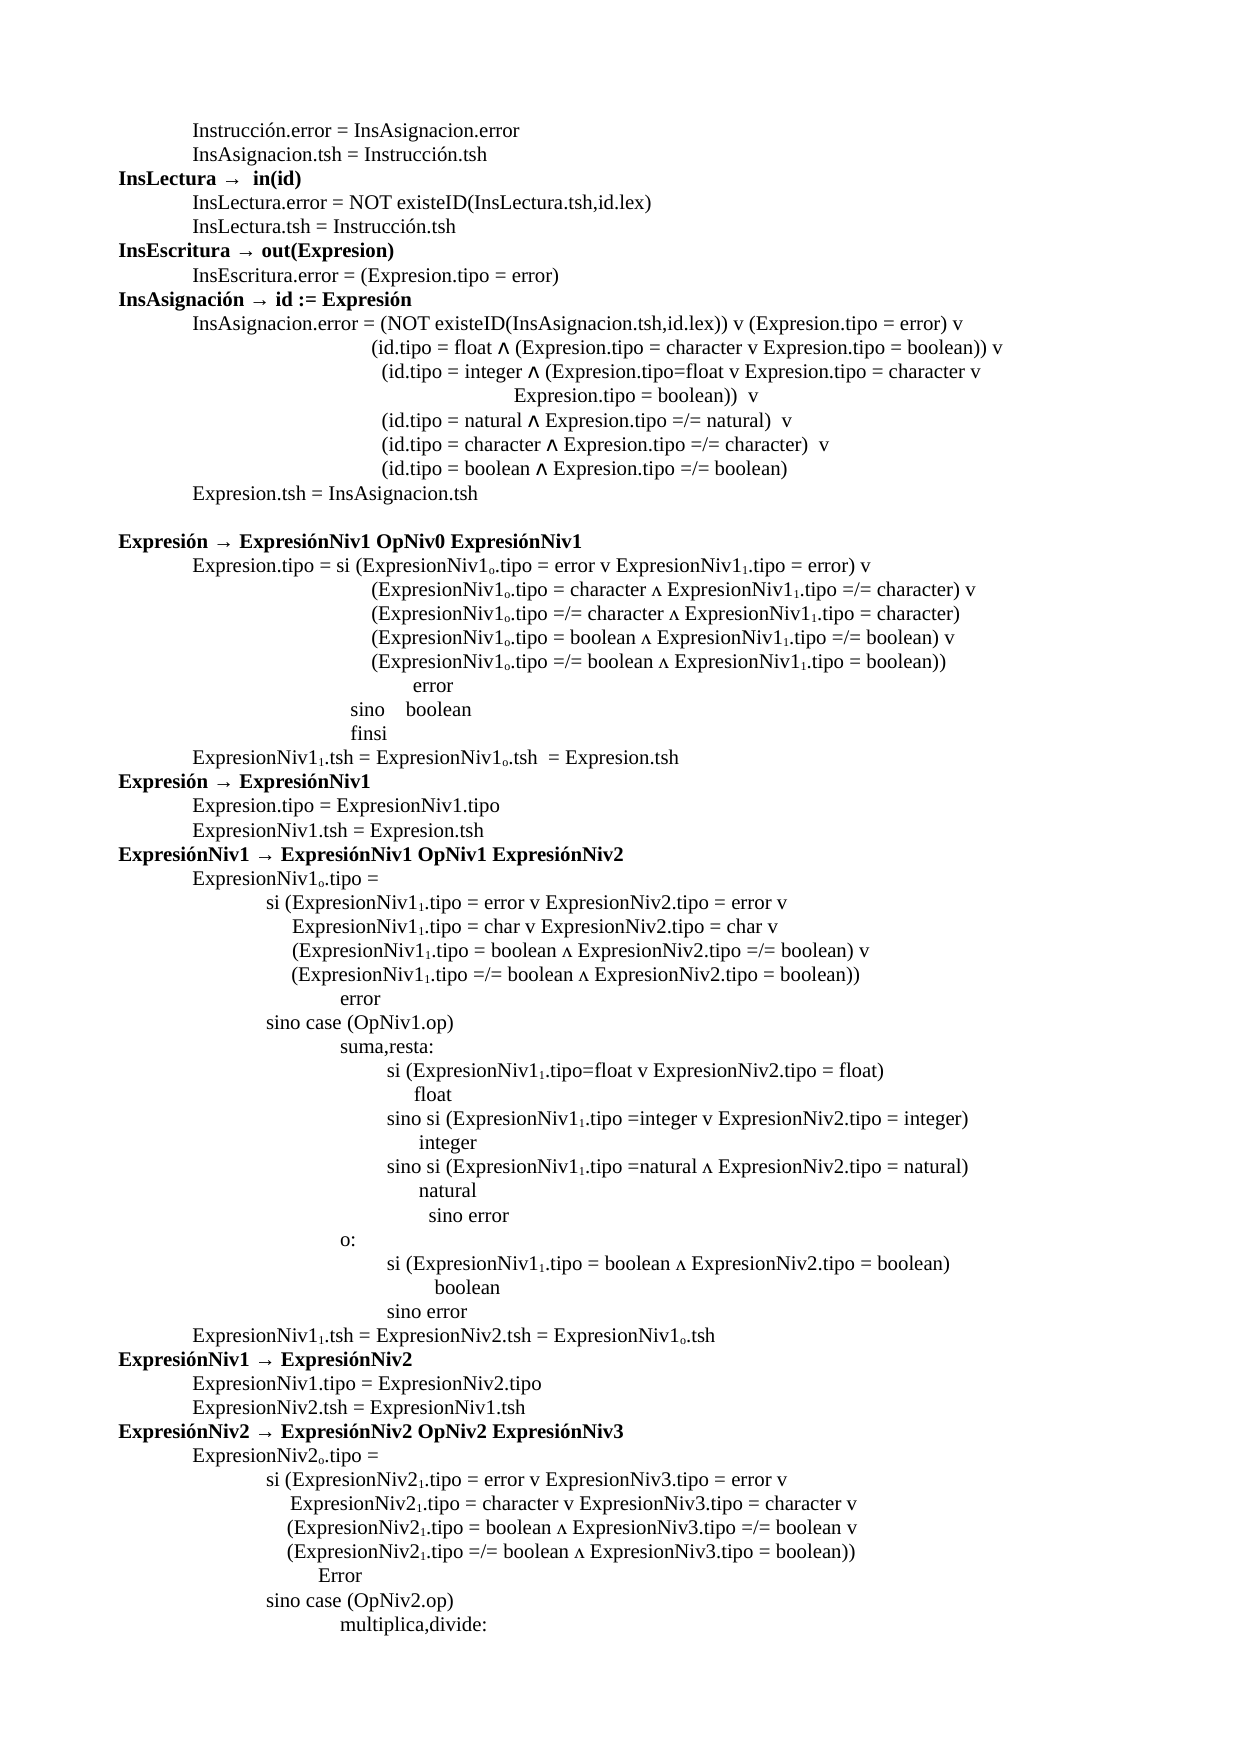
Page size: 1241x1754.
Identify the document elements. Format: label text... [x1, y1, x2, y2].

text si (ExpresionNiv11.tipo = boolean ᴧ ExpresionNiv2.tipo = boolean) [118, 1251, 1122, 1275]
text error [118, 673, 1122, 697]
text ExpresionNiv11.tsh = ExpresionNiv2.tsh = ExpresionNiv1o.tsh [118, 1323, 1122, 1347]
text si (ExpresionNiv21.tipo = error v ExpresionNiv3.tipo = error v [118, 1467, 1122, 1491]
text ExpresionNiv21.tipo = character v ExpresionNiv3.tipo = character v [118, 1491, 1122, 1515]
text ExpresionNiv1o.tipo = [118, 866, 1122, 890]
text sino case (OpNiv2.op) [118, 1587, 1122, 1612]
text (ExpresionNiv11.tipo =/= boolean ᴧ ExpresionNiv2.tipo = boolean)) [118, 962, 1122, 986]
text suma,resta: [118, 1034, 1122, 1058]
text InsLectura → in(id) [118, 166, 1122, 190]
text ExpresionNiv11.tsh = ExpresionNiv1o.tsh = Expresion.tsh [118, 745, 1122, 769]
text (id.tipo = character ᴧ Expresion.tipo =/= character) v [118, 432, 1122, 456]
text ExpresionNiv11.tipo = char v ExpresionNiv2.tipo = char v [118, 914, 1122, 938]
text (ExpresionNiv1o.tipo =/= character ᴧ ExpresionNiv11.tipo = character) [118, 601, 1122, 625]
text Expresión → ExpresiónNiv1 OpNiv0 ExpresiónNiv1 [118, 529, 1122, 553]
text InsAsignacion.tsh = Instrucción.tsh [118, 142, 1122, 166]
text InsEscritura.error = (Expresion.tipo = error) [118, 262, 1122, 287]
text boolean [118, 1275, 1122, 1299]
text (ExpresionNiv1o.tipo =/= boolean ᴧ ExpresionNiv11.tipo = boolean)) [118, 649, 1122, 673]
text Expresion.tipo = si (ExpresionNiv1o.tipo = error v ExpresionNiv11.tipo = error) v [118, 553, 1122, 577]
text Expresion.tipo = ExpresionNiv1.tipo [118, 793, 1122, 817]
text (ExpresionNiv21.tipo = boolean ᴧ ExpresionNiv3.tipo =/= boolean v [118, 1515, 1122, 1539]
text sino error [118, 1202, 1122, 1227]
text float [118, 1082, 1122, 1106]
text InsEscritura → out(Expresion) [118, 238, 1122, 262]
text finsi [118, 721, 1122, 745]
text sino error [118, 1299, 1122, 1323]
text si (ExpresionNiv11.tipo = error v ExpresionNiv2.tipo = error v [118, 890, 1122, 914]
text sino si (ExpresionNiv11.tipo =natural ᴧ ExpresionNiv2.tipo = natural) [118, 1154, 1122, 1178]
text InsAsignacion.error = (NOT existeID(InsAsignacion.tsh,id.lex)) v (Expresion.tipo = error) v [118, 311, 1122, 335]
text sino case (OpNiv1.op) [118, 1010, 1122, 1034]
text InsAsignación → id := Expresión [118, 287, 1122, 311]
text (ExpresionNiv11.tipo = boolean ᴧ ExpresionNiv2.tipo =/= boolean) v [118, 938, 1122, 962]
text Instrucción.error = InsAsignacion.error [118, 118, 1122, 142]
text (id.tipo = integer ᴧ (Expresion.tipo=float v Expresion.tipo = character v Expresion.tipo = boolean)) v [118, 359, 1122, 407]
text si (ExpresionNiv11.tipo=float v ExpresionNiv2.tipo = float) [118, 1058, 1122, 1082]
text (id.tipo = natural ᴧ Expresion.tipo =/= natural) v [118, 407, 1122, 432]
text ExpresiónNiv1 → ExpresiónNiv1 OpNiv1 ExpresiónNiv2 [118, 842, 1122, 866]
text ExpresionNiv2o.tipo = [118, 1443, 1122, 1467]
text ExpresionNiv1.tsh = Expresion.tsh [118, 817, 1122, 842]
text (id.tipo = float ᴧ (Expresion.tipo = character v Expresion.tipo = boolean)) v [118, 335, 1122, 359]
text ExpresionNiv2.tsh = ExpresionNiv1.tsh [118, 1395, 1122, 1419]
text ExpresiónNiv1 → ExpresiónNiv2 [118, 1347, 1122, 1371]
text Expresión → ExpresiónNiv1 [118, 769, 1122, 793]
text Error [118, 1563, 1122, 1587]
text InsLectura.error = NOT existeID(InsLectura.tsh,id.lex) [118, 190, 1122, 214]
text Expresion.tsh = InsAsignacion.tsh [118, 481, 1122, 505]
text (id.tipo = boolean ᴧ Expresion.tipo =/= boolean) [118, 456, 1122, 481]
text InsLectura.tsh = Instrucción.tsh [118, 214, 1122, 238]
text (ExpresionNiv1o.tipo = boolean ᴧ ExpresionNiv11.tipo =/= boolean) v [118, 625, 1122, 649]
text ExpresiónNiv2 → ExpresiónNiv2 OpNiv2 ExpresiónNiv3 [118, 1419, 1122, 1443]
text (ExpresionNiv21.tipo =/= boolean ᴧ ExpresionNiv3.tipo = boolean)) [118, 1539, 1122, 1563]
text integer [118, 1130, 1122, 1154]
text (ExpresionNiv1o.tipo = character ᴧ ExpresionNiv11.tipo =/= character) v [118, 577, 1122, 601]
text ExpresionNiv1.tipo = ExpresionNiv2.tipo [118, 1371, 1122, 1395]
text natural [118, 1178, 1122, 1202]
text sino boolean [118, 697, 1122, 721]
text multiplica,divide: [118, 1612, 1122, 1636]
text error [118, 986, 1122, 1010]
text o: [118, 1227, 1122, 1251]
text sino si (ExpresionNiv11.tipo =integer v ExpresionNiv2.tipo = integer) [118, 1106, 1122, 1130]
